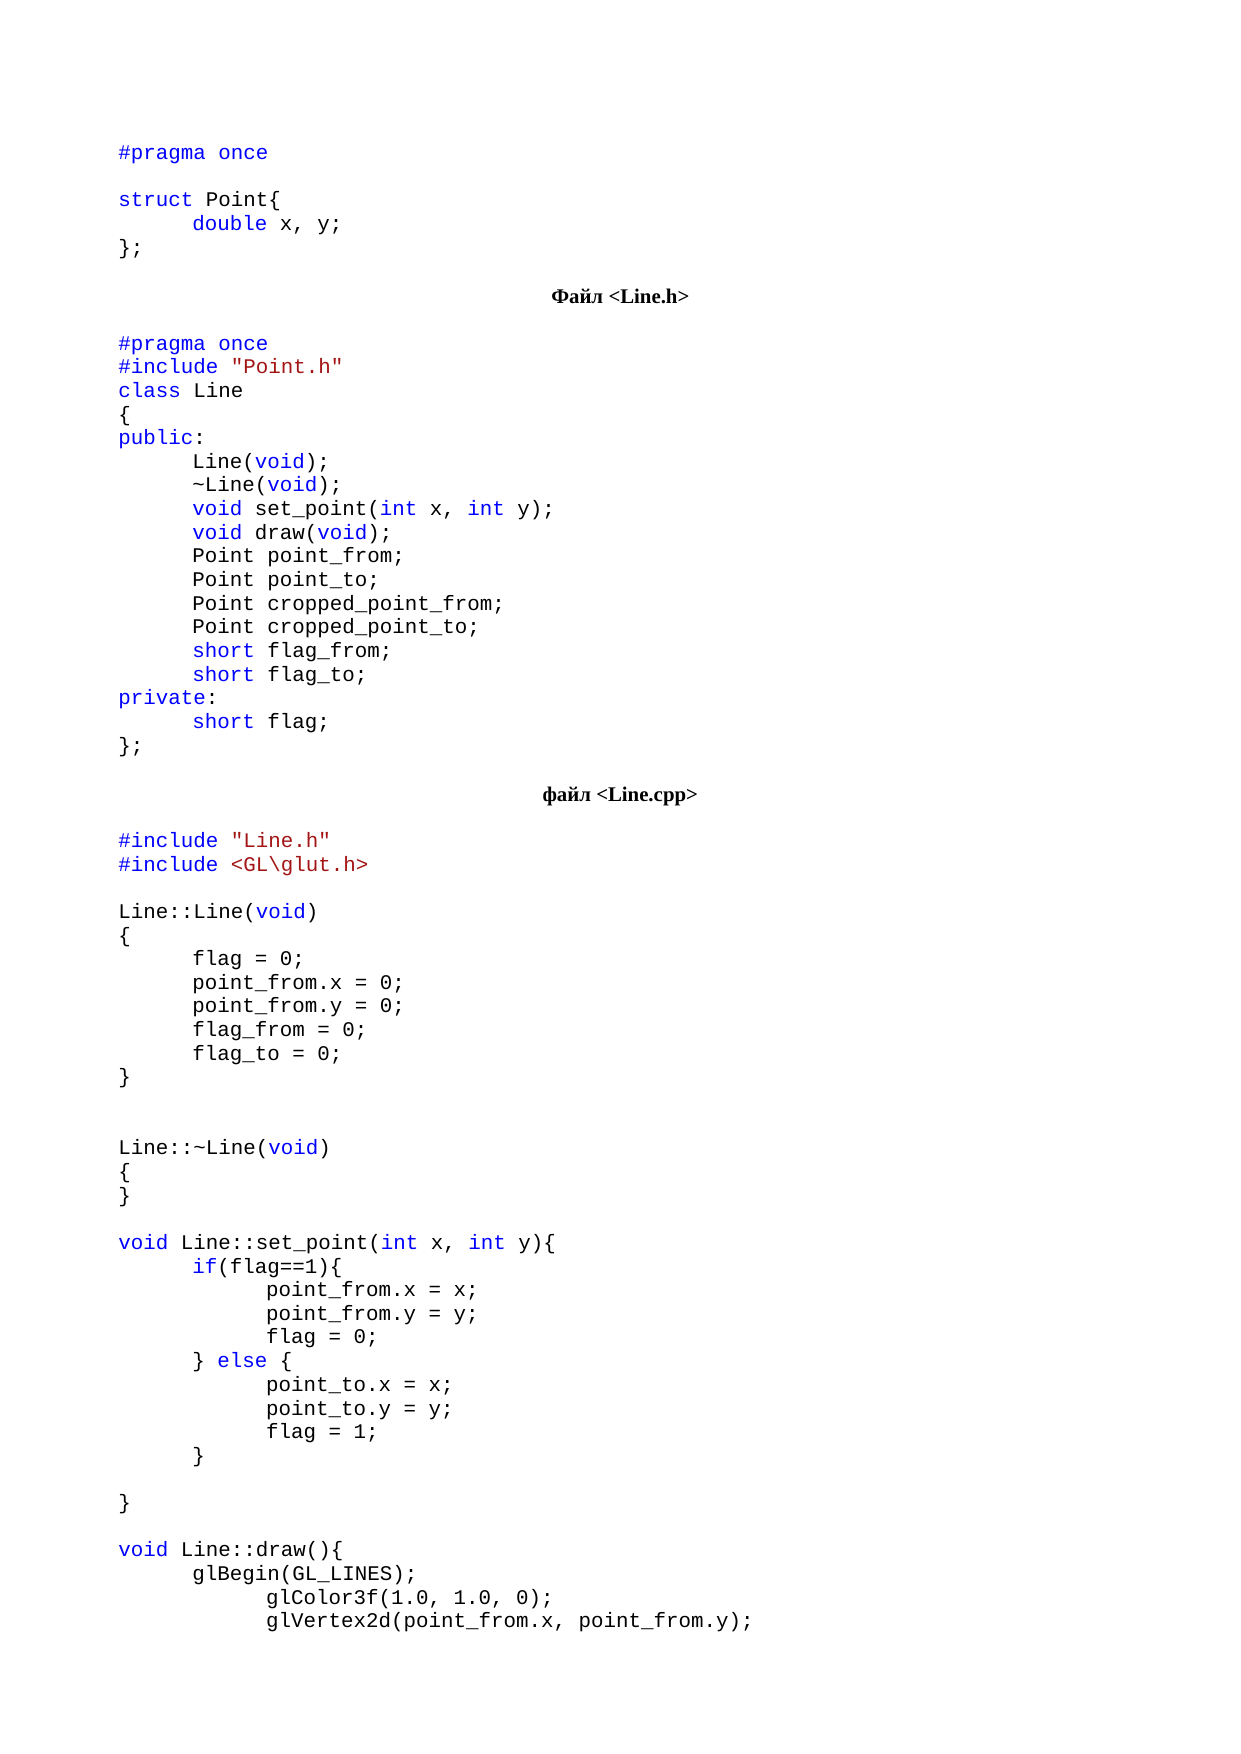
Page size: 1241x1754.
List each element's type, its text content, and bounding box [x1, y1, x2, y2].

text short flag_from; [118, 640, 1122, 664]
text flag = 0; [118, 1327, 1122, 1350]
text } [118, 1445, 1122, 1468]
text Файл <Line.h> [118, 284, 1122, 308]
text }; [118, 237, 1122, 260]
text void draw(void); [118, 522, 1122, 545]
text point_to.x = x; [118, 1374, 1122, 1397]
text файл <Line.cpp> [118, 782, 1122, 806]
text } else { [118, 1350, 1122, 1374]
text void Line::set_point(int x, int y){ [118, 1232, 1122, 1256]
text #include <GL\glut.h> [118, 854, 1122, 877]
text flag = 0; [118, 948, 1122, 972]
text Point cropped_point_from; [118, 593, 1122, 616]
text point_to.y = y; [118, 1397, 1122, 1421]
text { [118, 1161, 1122, 1185]
text point_from.y = y; [118, 1303, 1122, 1327]
text Point cropped_point_to; [118, 616, 1122, 640]
text #include "Line.h" [118, 830, 1122, 854]
text private: [118, 687, 1122, 711]
text point_from.y = 0; [118, 996, 1122, 1019]
text glBegin(GL_LINES); [118, 1563, 1122, 1587]
text Line::~Line(void) [118, 1137, 1122, 1161]
text flag = 1; [118, 1421, 1122, 1445]
text short flag; [118, 711, 1122, 734]
text } [118, 1492, 1122, 1516]
text #include "Point.h" [118, 356, 1122, 380]
text { [118, 924, 1122, 948]
text class Line [118, 380, 1122, 403]
text public: [118, 427, 1122, 451]
text flag_from = 0; [118, 1019, 1122, 1043]
text Line::Line(void) [118, 901, 1122, 924]
text #pragma once [118, 142, 1122, 166]
text }; [118, 734, 1122, 758]
text glColor3f(1.0, 1.0, 0); [118, 1587, 1122, 1610]
text if(flag==1){ [118, 1256, 1122, 1279]
text point_from.x = x; [118, 1279, 1122, 1303]
text } [118, 1185, 1122, 1208]
text #pragma once [118, 333, 1122, 356]
text void set_point(int x, int y); [118, 498, 1122, 522]
text struct Point{ [118, 189, 1122, 213]
text } [118, 1066, 1122, 1090]
text Point point_from; [118, 545, 1122, 569]
text Point point_to; [118, 569, 1122, 593]
text void Line::draw(){ [118, 1539, 1122, 1563]
text short flag_to; [118, 664, 1122, 687]
text glVertex2d(point_from.x, point_from.y); [118, 1610, 1122, 1634]
text double x, y; [118, 213, 1122, 237]
text Line(void); [118, 451, 1122, 474]
text point_from.x = 0; [118, 972, 1122, 996]
text { [118, 403, 1122, 427]
text flag_to = 0; [118, 1043, 1122, 1066]
text ~Line(void); [118, 474, 1122, 498]
